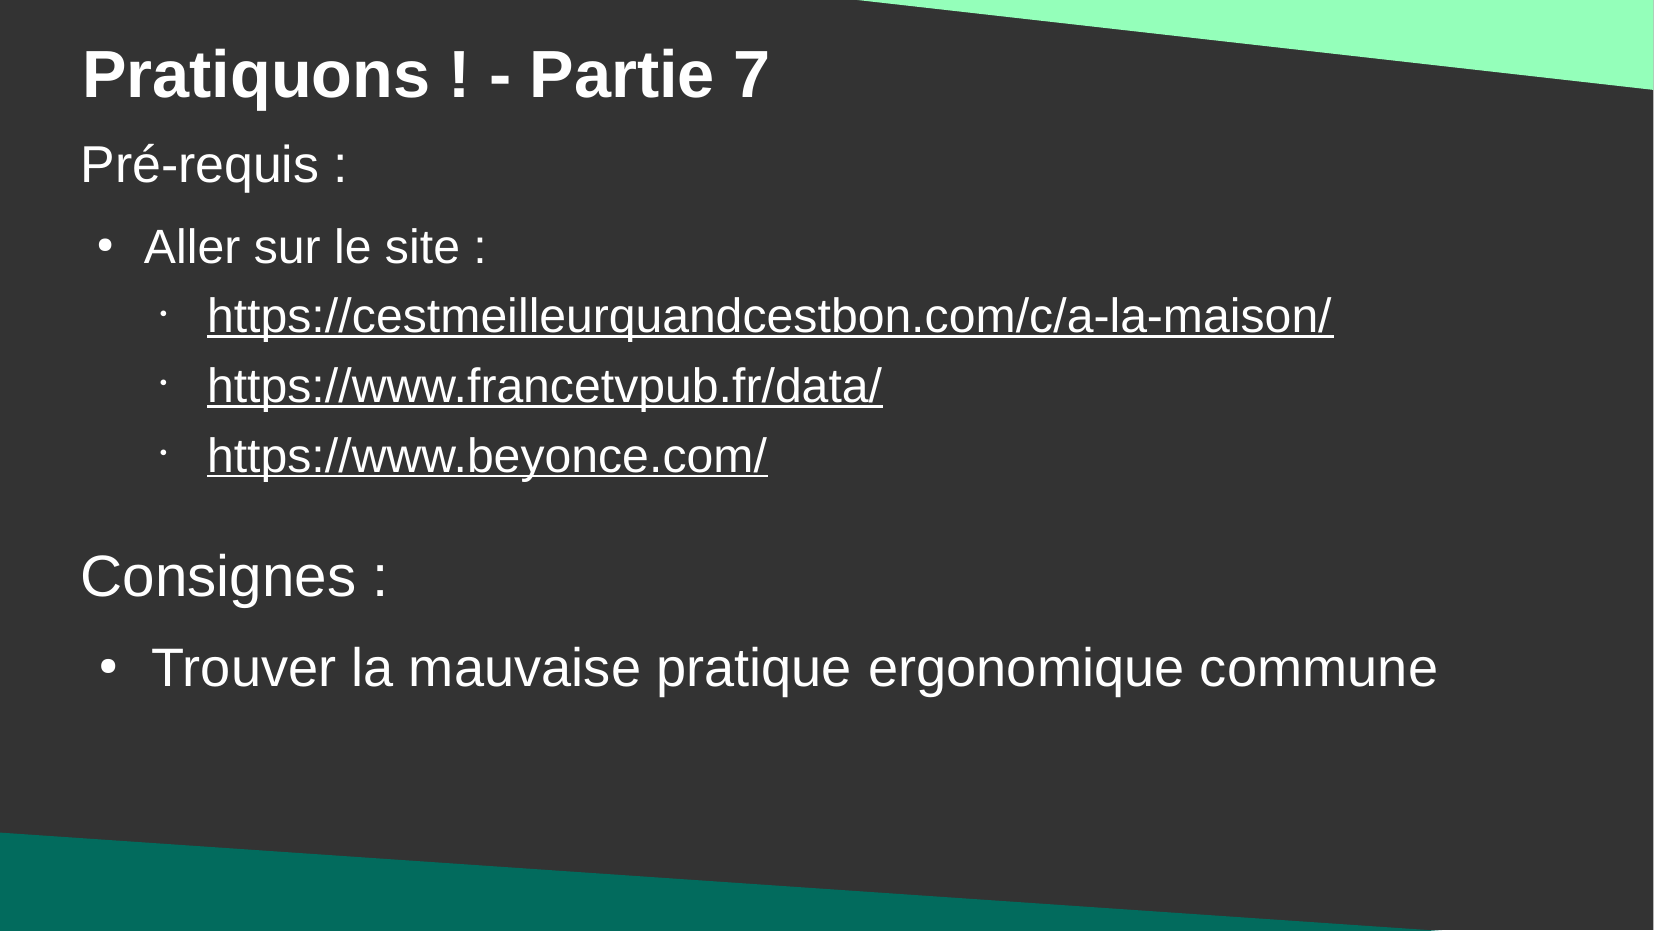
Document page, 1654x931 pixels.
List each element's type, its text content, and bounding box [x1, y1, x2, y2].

title Pratiquons ! - Partie 7 [82, 37, 1571, 114]
list Consignes : Trouver la mauvaise pratique ergonomique commune [80, 543, 1620, 721]
text_box [857, 0, 1654, 90]
list Pré-requis : Aller sur le site : https://cestmeilleurquandcestbon.com/c/a-la-maison/ https://www.francetvpub.fr/data/ https://www.beyonce.com/ [80, 135, 1620, 485]
